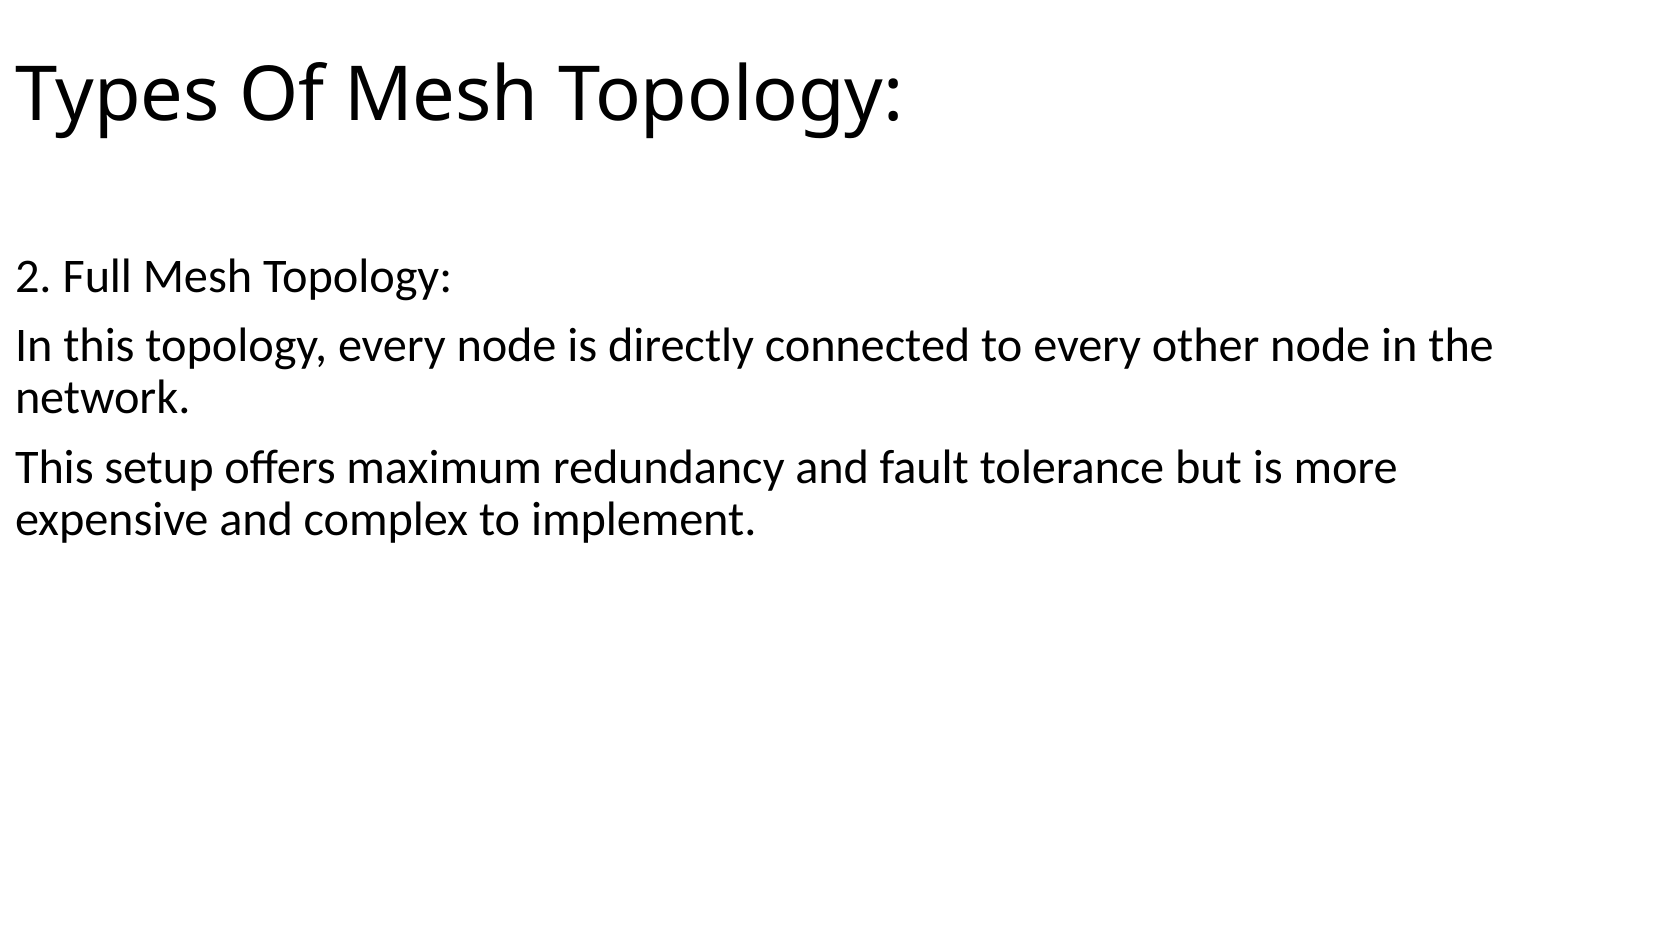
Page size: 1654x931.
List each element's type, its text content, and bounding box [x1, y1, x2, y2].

title Types Of Mesh Topology: [0, 36, 1536, 155]
list 2. Full Mesh Topology: In this topology, every node is directly connected to every other node in the network. This setup offers maximum redundancy and fault tolerance but is more expensive and complex to implement. [0, 243, 1536, 864]
